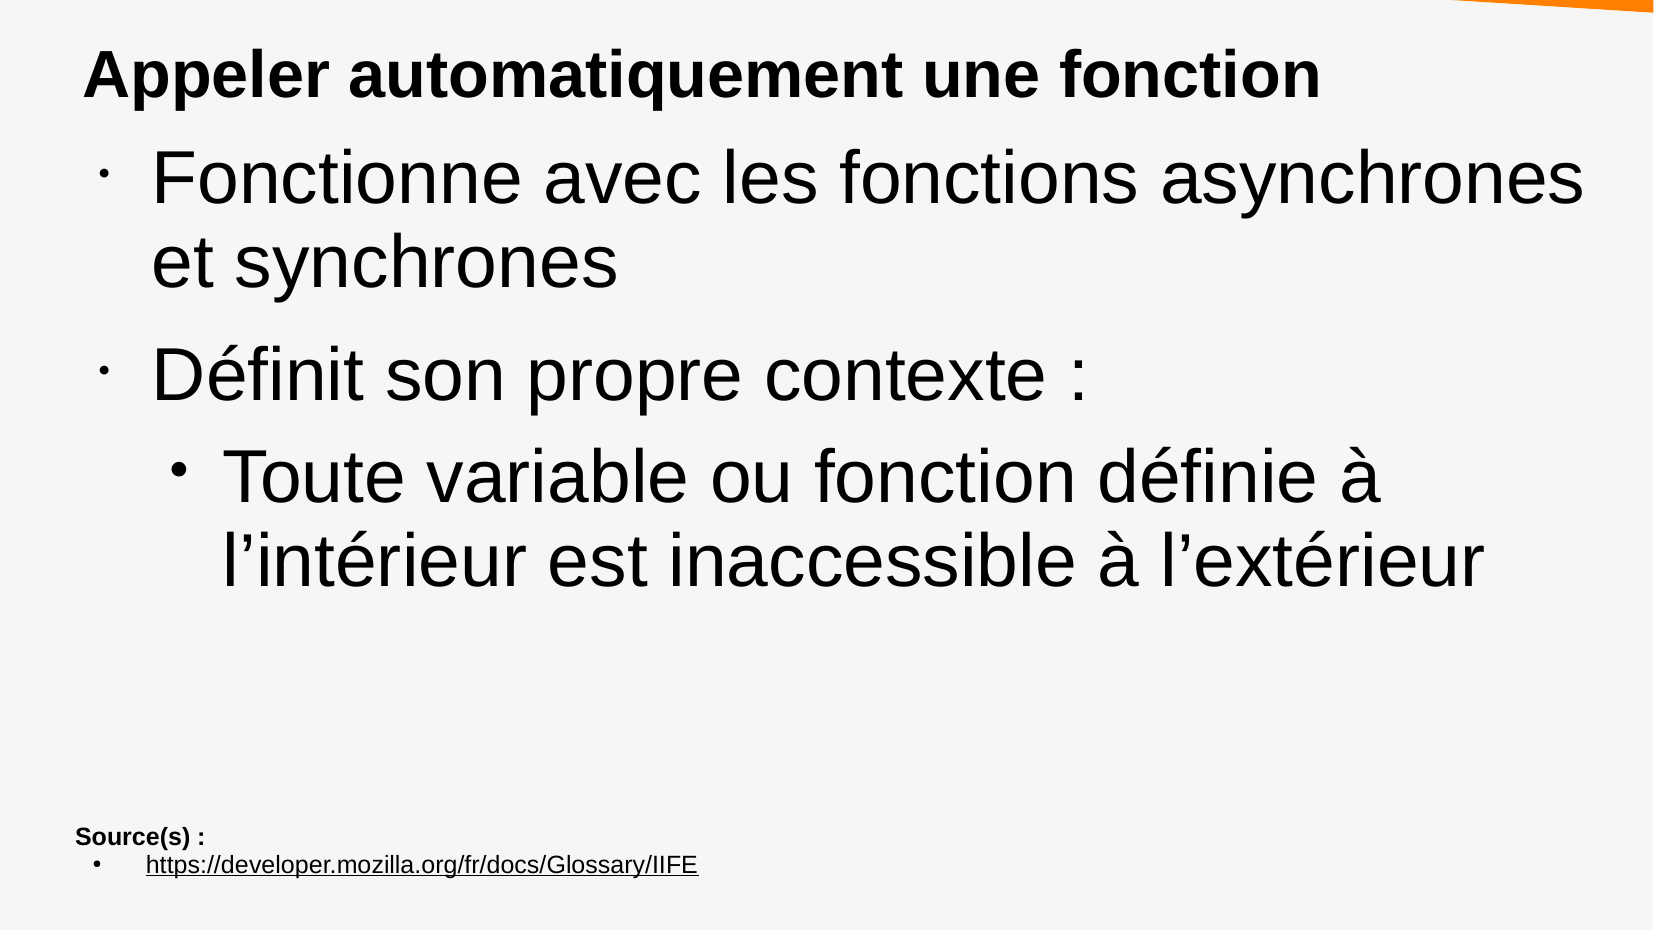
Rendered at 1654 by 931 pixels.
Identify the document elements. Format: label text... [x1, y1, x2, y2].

text_box Source(s) : https://developer.mozilla.org/fr/docs/Glossary/IIFE [60, 814, 1546, 929]
text_box [1451, 0, 1654, 13]
title Appeler automatiquement une fonction [82, 37, 1571, 114]
list Fonctionne avec les fonctions asynchrones et synchrones Définit son propre contexte : Toute variable ou fonction définie à l’intérieur est inaccessible à l’extérieur [80, 135, 1620, 798]
